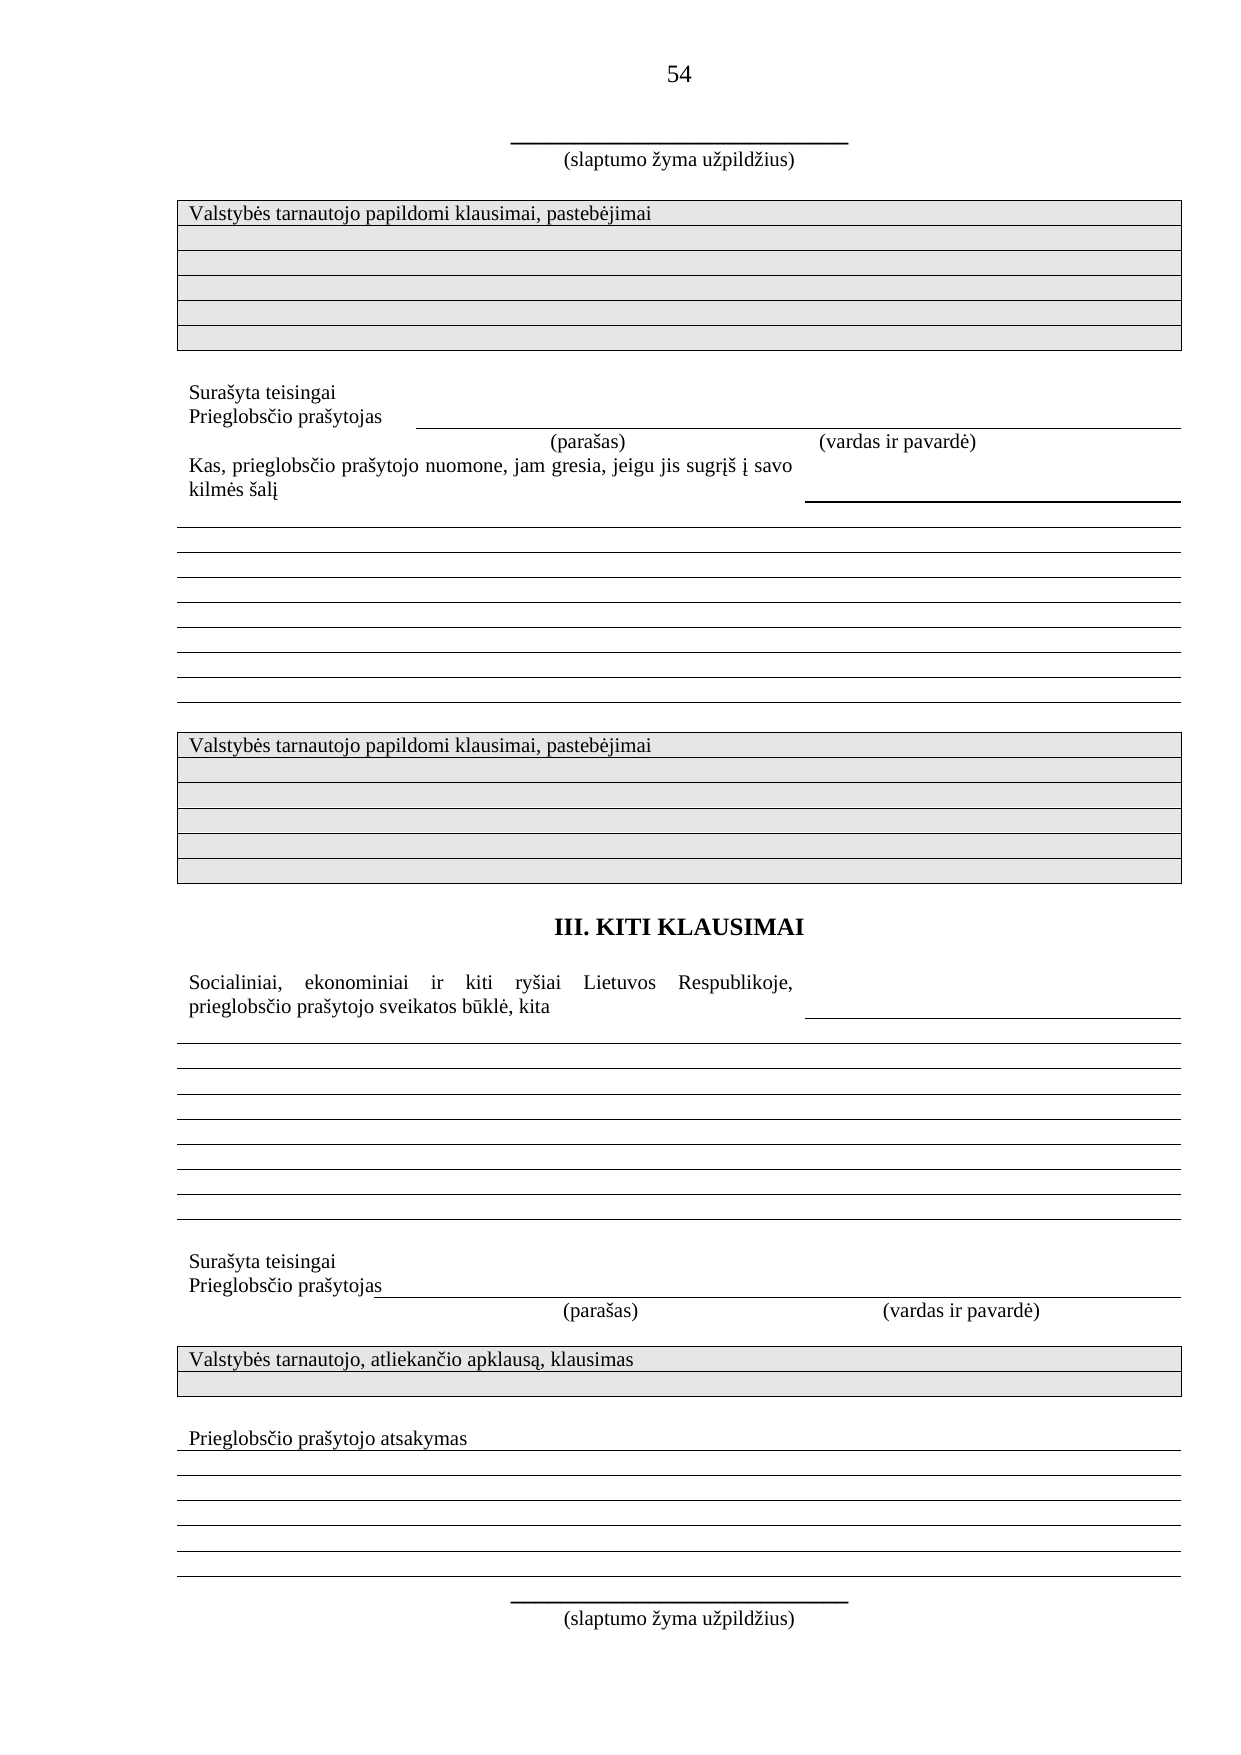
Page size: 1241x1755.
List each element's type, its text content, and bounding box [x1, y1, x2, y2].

text (slaptumo žyma užpildžius) [177, 147, 1181, 171]
table_cell [177, 1095, 1181, 1118]
table_cell [177, 678, 1181, 702]
table_cell [177, 1018, 1181, 1043]
table_cell [177, 1526, 1181, 1551]
table_header [416, 380, 1181, 428]
table_cell [177, 1451, 1181, 1475]
table_header Valstybės tarnautojo papildomi klausimai, pastebėjimai [178, 733, 749, 757]
table_cell [177, 1552, 1181, 1576]
table_cell (parašas) (vardas ir pavardė) [416, 429, 1181, 453]
table_cell [177, 653, 1181, 677]
text III. KITI KLAUSIMAI [177, 912, 1181, 941]
table_header [431, 1249, 1181, 1297]
table_cell [805, 453, 1181, 501]
table_cell [178, 834, 1181, 858]
table_cell [178, 859, 1181, 883]
table_cell [177, 1145, 1181, 1169]
table_cell [178, 251, 1181, 275]
table_cell [177, 1195, 1181, 1219]
table_cell [177, 1120, 1181, 1144]
table_header Surašyta teisingai Prieglobsčio prašytojas [177, 380, 416, 428]
table_cell [374, 1322, 1181, 1346]
table_cell (parašas) (vardas ir pavardė) [374, 1298, 1181, 1322]
text ___________________________ [177, 1577, 1181, 1605]
table_cell [177, 1322, 373, 1346]
table_cell Valstybės tarnautojo, atliekančio apklausą, klausimas [178, 1347, 805, 1371]
table_header [749, 733, 1181, 757]
table_header Valstybės tarnautojo papildomi klausimai, pastebėjimai [178, 201, 749, 225]
table_cell [178, 326, 1181, 350]
table_cell [178, 783, 1181, 807]
table_header [805, 970, 1181, 1018]
table_header Surašyta teisingai Prieglobsčio prašytojas [177, 1249, 431, 1297]
table_cell [178, 301, 1181, 325]
table_cell [805, 1347, 1181, 1371]
table_cell [177, 1069, 1181, 1093]
table_cell [177, 501, 1181, 527]
text ___________________________ [177, 118, 1181, 147]
table_cell [177, 628, 1181, 652]
table_cell [177, 428, 416, 453]
table_cell [178, 226, 1181, 250]
table_cell [177, 1501, 1181, 1525]
table_header Socialiniai, ekonominiai ir kiti ryšiai Lietuvos Respublikoje, prieglobsčio prašytojo sveikatos būklė, kita [177, 970, 805, 1018]
table_header [805, 1426, 1181, 1450]
table_cell [177, 1044, 1181, 1068]
table_cell [177, 1476, 1181, 1500]
table_cell [178, 809, 1181, 832]
table_cell [177, 553, 1181, 577]
table_cell [177, 578, 1181, 602]
table_header Prieglobsčio prašytojo atsakymas [177, 1426, 805, 1450]
table_cell [178, 758, 1181, 782]
table_cell [178, 1372, 1181, 1396]
table_cell [177, 603, 1181, 627]
table_cell [177, 1170, 1181, 1194]
text (slaptumo žyma užpildžius) [177, 1605, 1181, 1629]
table_cell [178, 276, 1181, 300]
table_cell Kas, prieglobsčio prašytojo nuomone, jam gresia, jeigu jis sugrįš į savo kilmės šalį [177, 453, 805, 501]
table_header [749, 201, 1181, 225]
table_cell [177, 528, 1181, 552]
table_cell [177, 1297, 373, 1322]
